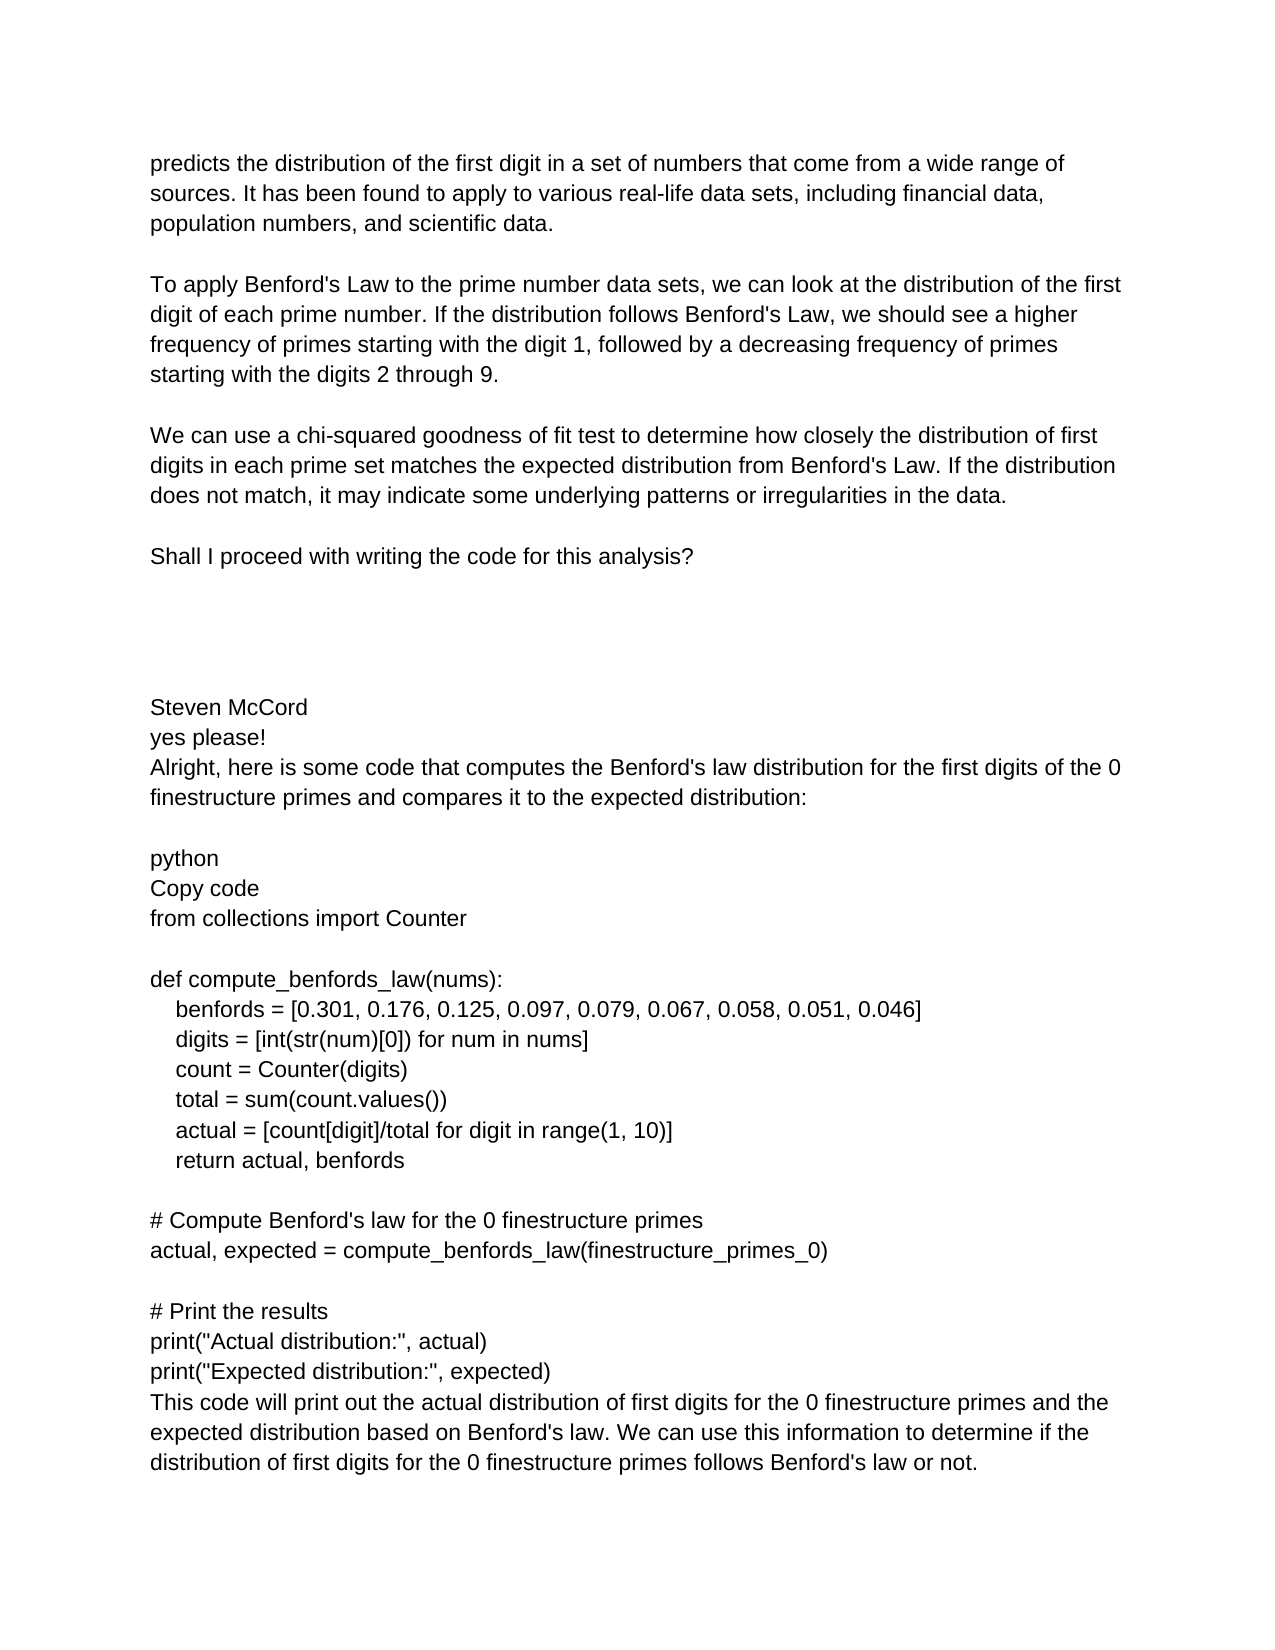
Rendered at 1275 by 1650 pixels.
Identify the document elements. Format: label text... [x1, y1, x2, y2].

text Steven McCord [150, 694, 1125, 720]
text Shall I proceed with writing the code for this analysis? [150, 543, 1125, 569]
text print("Actual distribution:", actual) [150, 1328, 1125, 1354]
text actual = [count[digit]/total for digit in range(1, 10)] [150, 1117, 1125, 1143]
text return actual, benfords [150, 1147, 1125, 1173]
text from collections import Counter [150, 905, 1125, 932]
text actual, expected = compute_benfords_law(finestructure_primes_0) [150, 1237, 1125, 1264]
text total = sum(count.values()) [150, 1086, 1125, 1113]
text We can use a chi-squared goodness of fit test to determine how closely the distribution of first digits in each prime set matches the expected distribution from Benford's Law. If the distribution does not match, it may indicate some underlying patterns or irregularities in the data. [150, 422, 1125, 509]
text # Print the results [150, 1298, 1125, 1324]
text digits = [int(str(num)[0]) for num in nums] [150, 1026, 1125, 1052]
text def compute_benfords_law(nums): [150, 966, 1125, 992]
text To apply Benford's Law to the prime number data sets, we can look at the distribution of the first digit of each prime number. If the distribution follows Benford's Law, we should see a higher frequency of primes starting with the digit 1, followed by a decreasing frequency of primes starting with the digits 2 through 9. [150, 271, 1125, 388]
text # Compute Benford's law for the 0 finestructure primes [150, 1207, 1125, 1234]
text Alright, here is some code that computes the Benford's law distribution for the first digits of the 0 finestructure primes and compares it to the expected distribution: [150, 754, 1125, 811]
text count = Counter(digits) [150, 1056, 1125, 1083]
text This code will print out the actual distribution of first digits for the 0 finestructure primes and the expected distribution based on Benford's law. We can use this information to determine if the distribution of first digits for the 0 finestructure primes follows Benford's law or not. [150, 1388, 1125, 1475]
text benfords = [0.301, 0.176, 0.125, 0.097, 0.079, 0.067, 0.058, 0.051, 0.046] [150, 996, 1125, 1022]
text python [150, 845, 1125, 871]
text yes please! [150, 724, 1125, 750]
text Copy code [150, 875, 1125, 901]
text print("Expected distribution:", expected) [150, 1358, 1125, 1385]
text predicts the distribution of the first digit in a set of numbers that come from a wide range of sources. It has been found to apply to various real-life data sets, including financial data, population numbers, and scientific data. [150, 150, 1125, 237]
